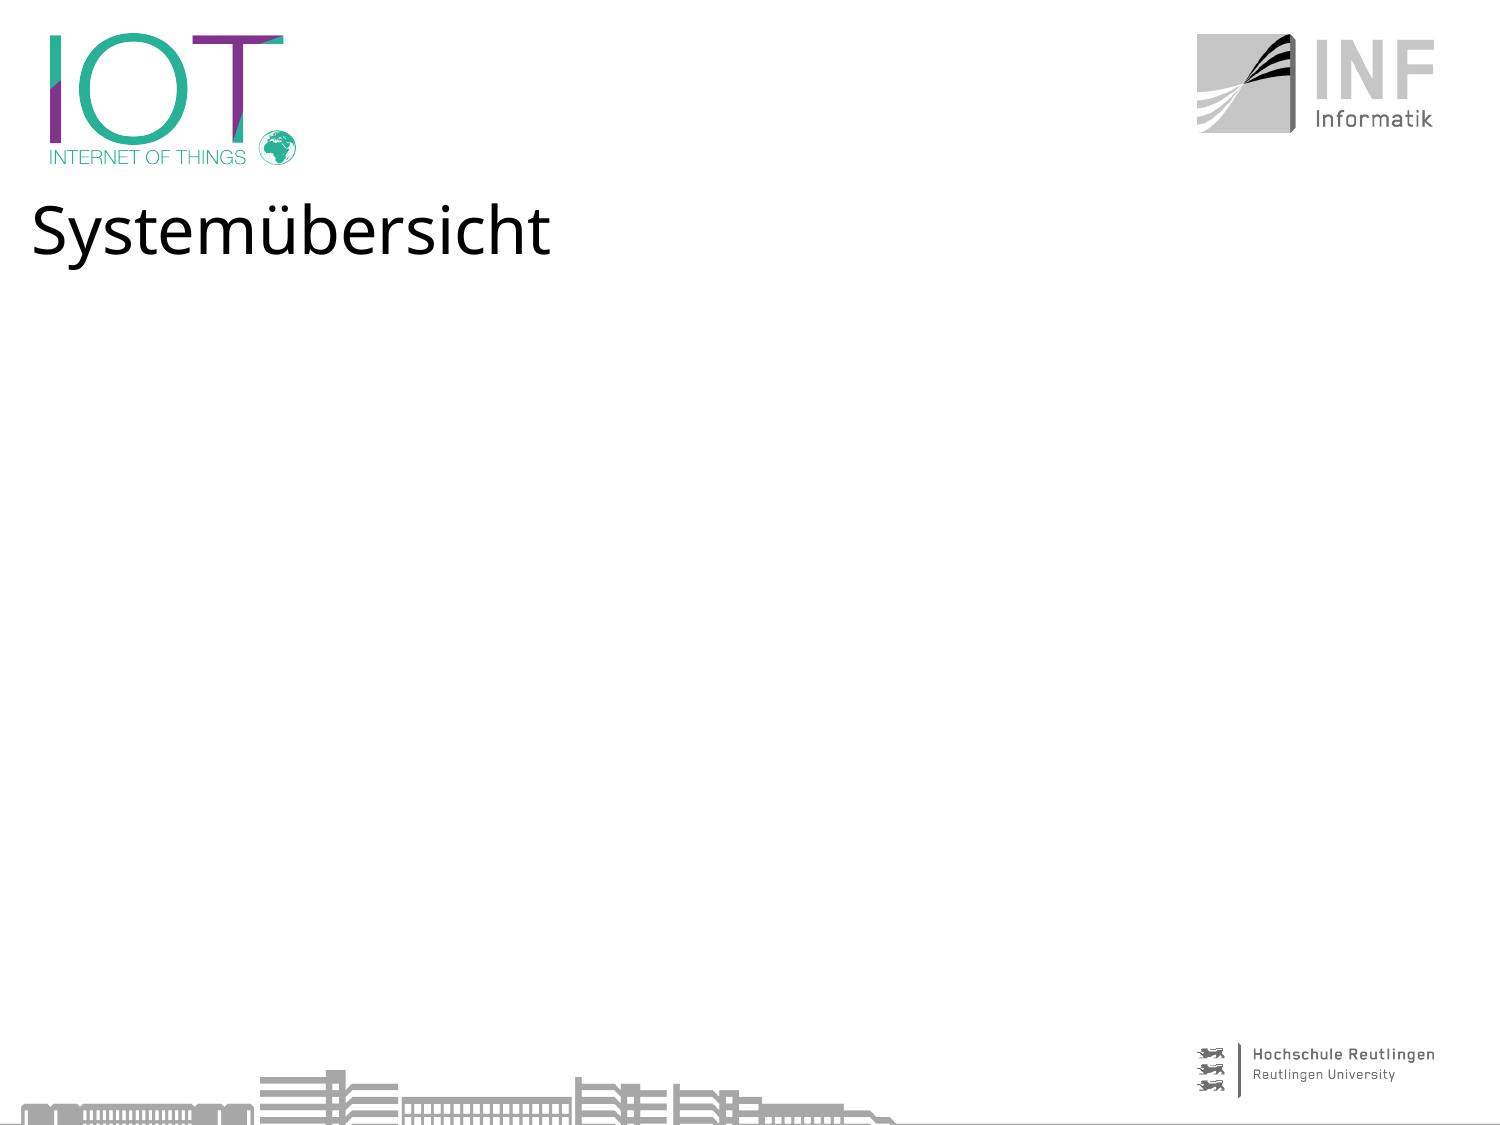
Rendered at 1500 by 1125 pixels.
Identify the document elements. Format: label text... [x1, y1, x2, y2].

picture [1197, 34, 1434, 133]
picture [50, 33, 296, 165]
picture [0, 1042, 1500, 1125]
text_box Systemübersicht [16, 180, 1464, 284]
